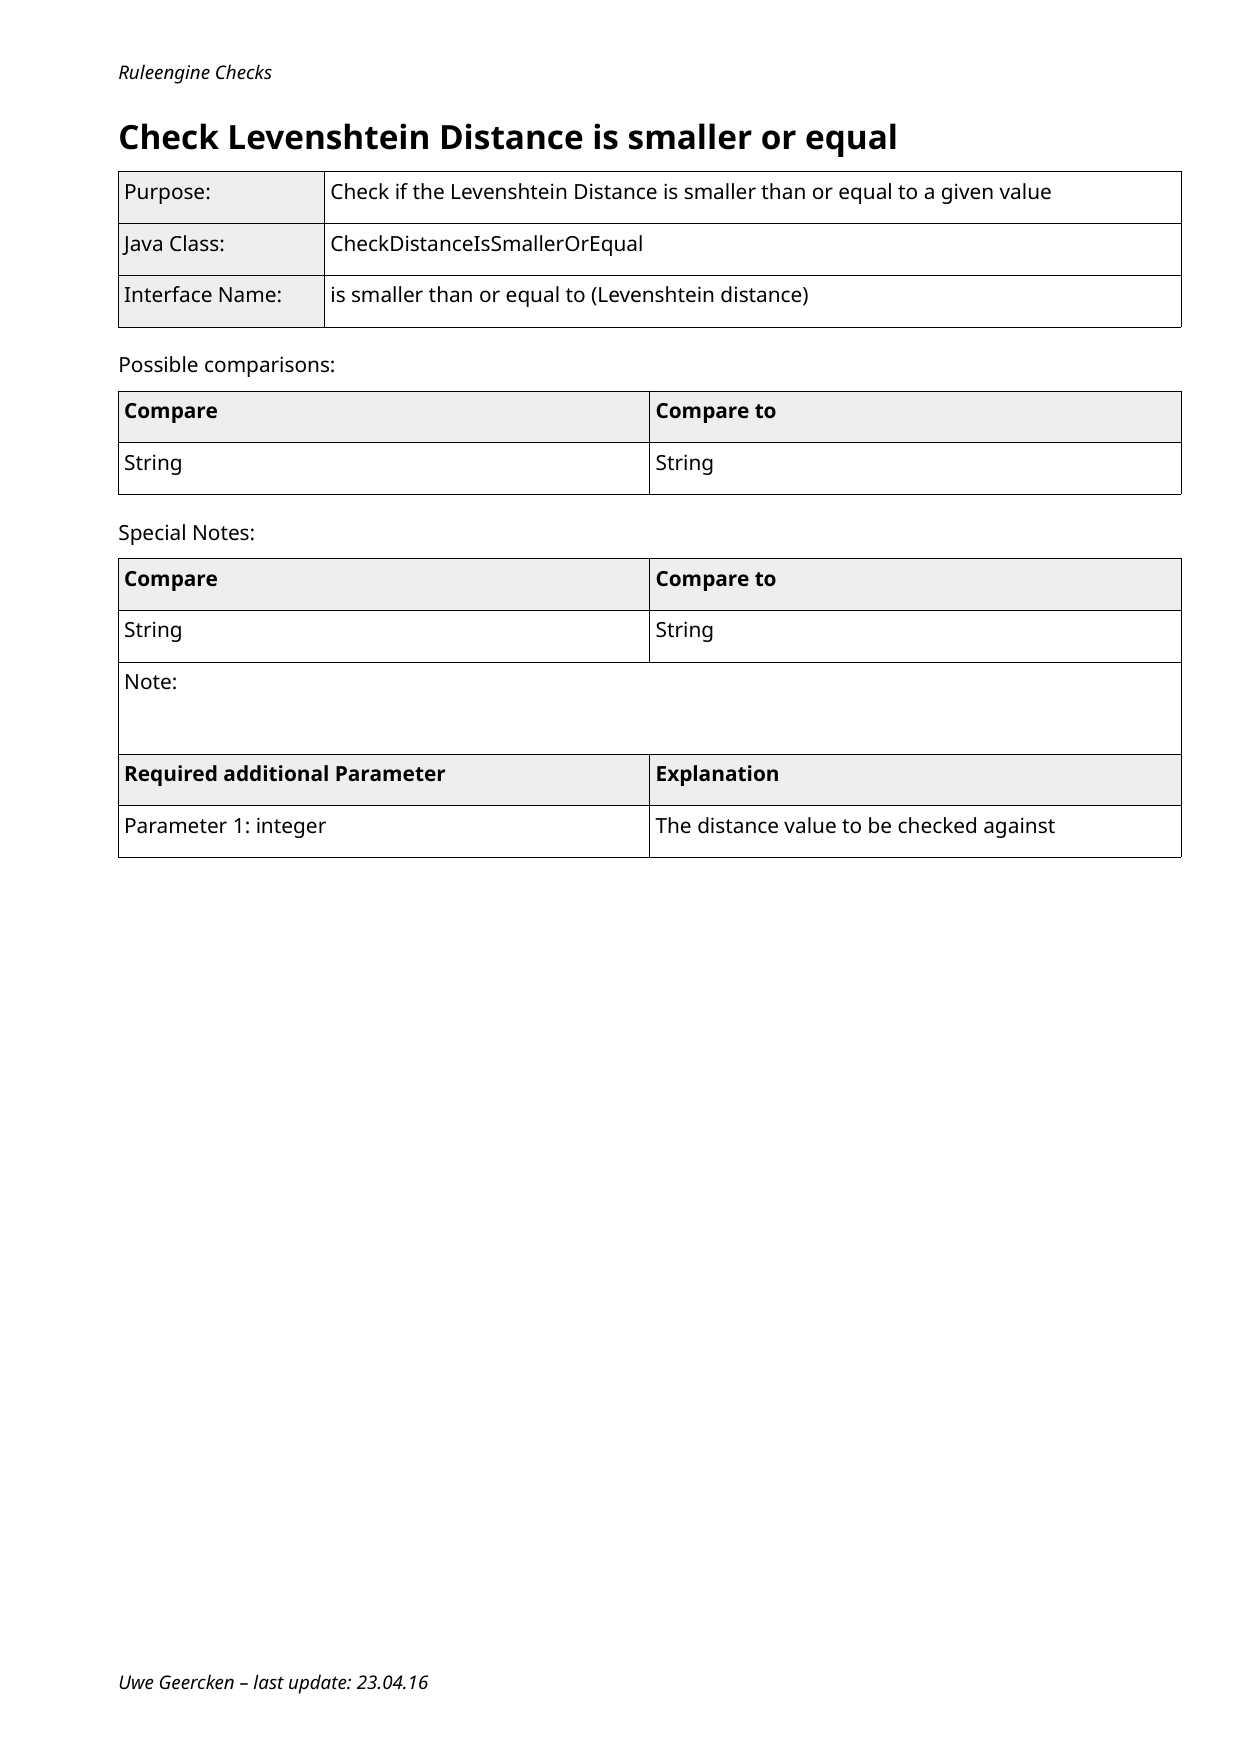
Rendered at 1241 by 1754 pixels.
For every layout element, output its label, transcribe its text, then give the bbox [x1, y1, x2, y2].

table_header Compare to [650, 392, 1181, 442]
table_cell String [119, 611, 649, 662]
table_cell Interface Name: [119, 276, 324, 327]
table_cell Parameter 1: integer [119, 806, 649, 857]
table_cell The distance value to be checked against [650, 806, 1181, 857]
table_header Compare [119, 559, 649, 610]
table_cell Required additional Parameter [119, 755, 649, 805]
table_cell is smaller than or equal to (Levenshtein distance) [325, 276, 1181, 327]
text Check Levenshtein Distance is smaller or equal [118, 114, 1181, 159]
table_header Purpose: [119, 172, 324, 223]
table_header Compare [119, 392, 649, 442]
table_header Compare to [650, 559, 1181, 610]
text Possible comparisons: [118, 350, 1181, 379]
table_header Check if the Levenshtein Distance is smaller than or equal to a given value [325, 172, 1181, 223]
table_cell String [650, 443, 1181, 494]
text Special Notes: [118, 518, 1181, 546]
table_cell Note: [119, 663, 1181, 753]
table_cell Explanation [650, 755, 1181, 805]
table_cell String [650, 611, 1181, 662]
table_cell CheckDistanceIsSmallerOrEqual [325, 224, 1181, 275]
table_cell Java Class: [119, 224, 324, 275]
table_cell String [119, 443, 649, 494]
